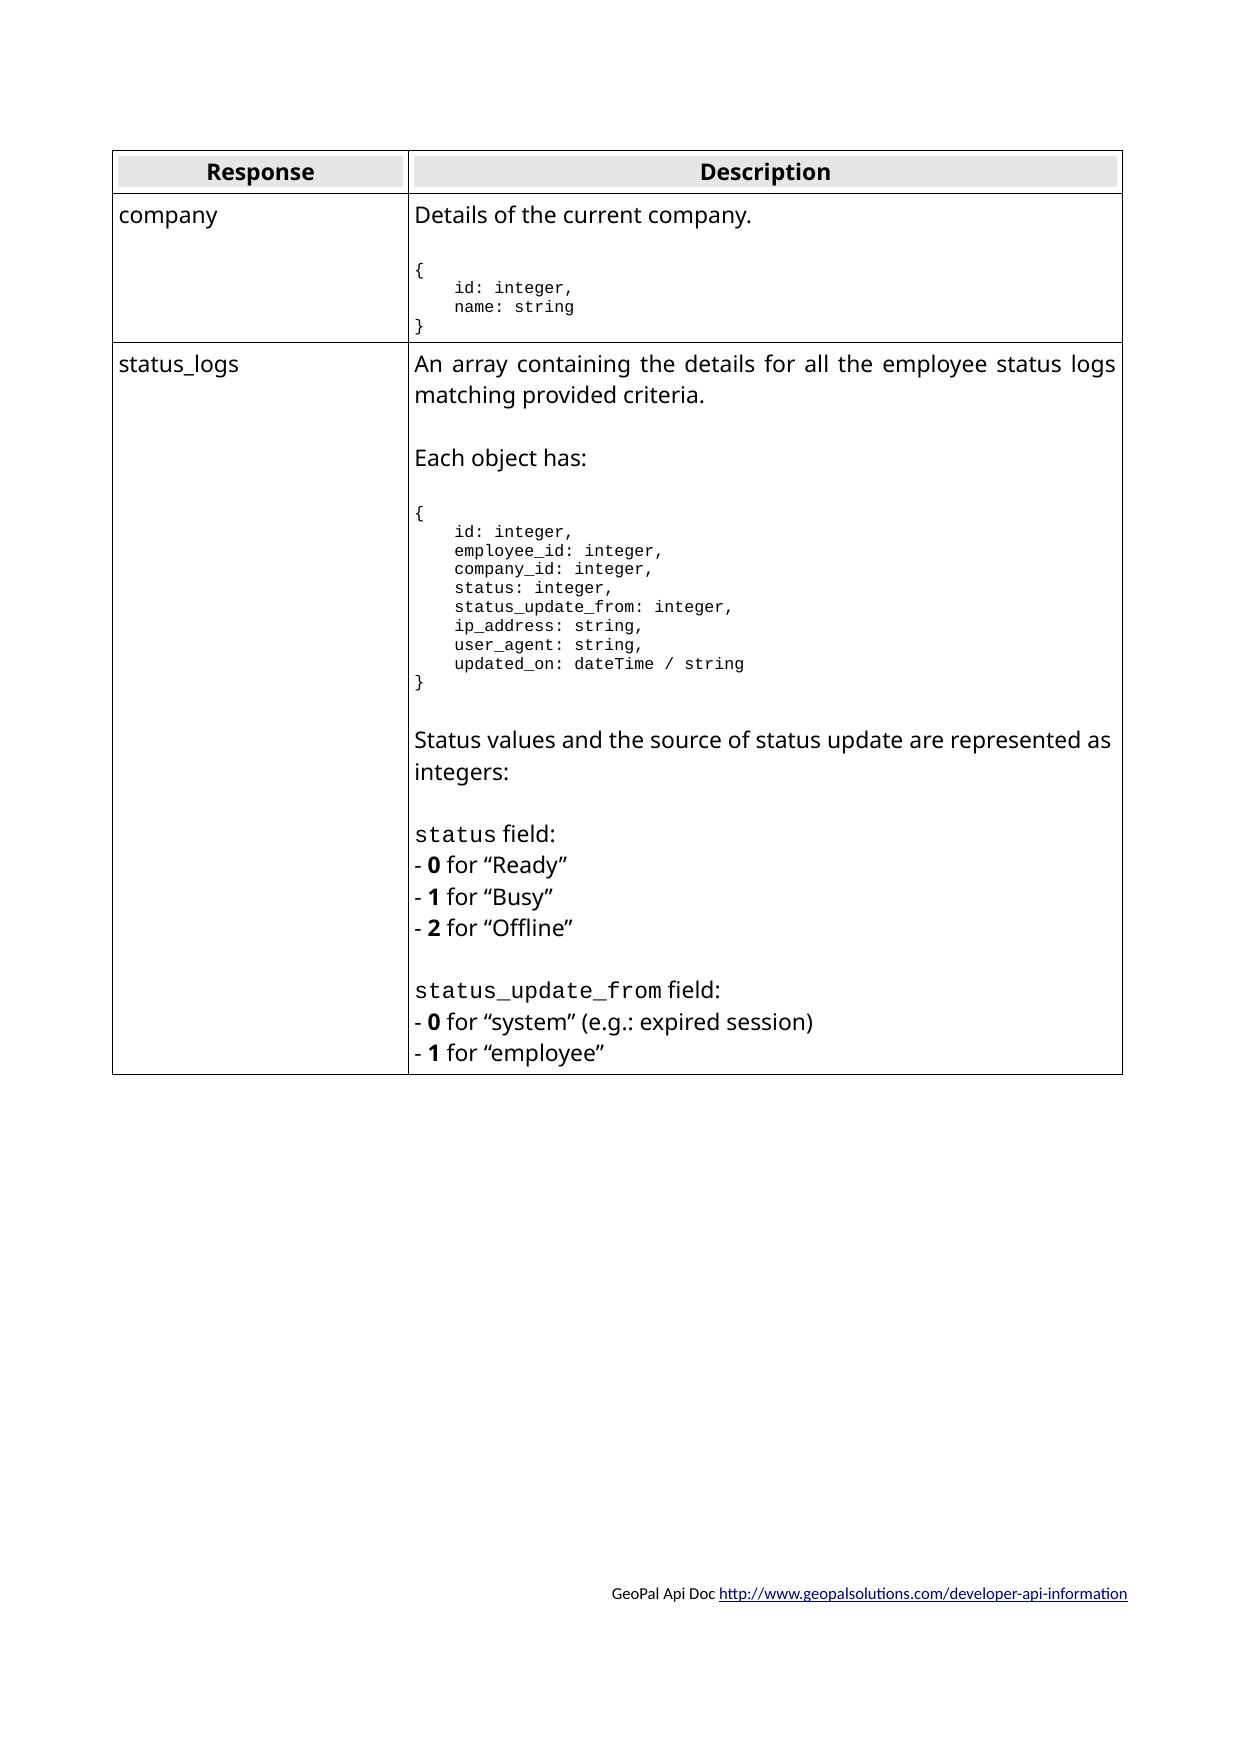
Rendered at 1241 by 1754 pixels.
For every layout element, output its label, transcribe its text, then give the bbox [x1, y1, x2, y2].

table_header Description [409, 151, 1122, 193]
table_cell company [113, 194, 408, 342]
table_header Response [113, 151, 408, 193]
table_cell Details of the current company. { id: integer, name: string } [409, 194, 1122, 342]
table_cell An array containing the details for all the employee status logs matching provided criteria. Each object has: { id: integer, employee_id: integer, company_id: integer, status: integer, status_update_from: integer, ip_address: string, user_agent: string, updated_on: dateTime / string } Status values and the source of status update are represented as integers: status field: - 0 for “Ready” - 1 for “Busy” - 2 for “Offline” status_update_from field: - 0 for “system” (e.g.: expired session) - 1 for “employee” [409, 343, 1122, 1074]
table_cell status_logs [113, 343, 408, 1074]
